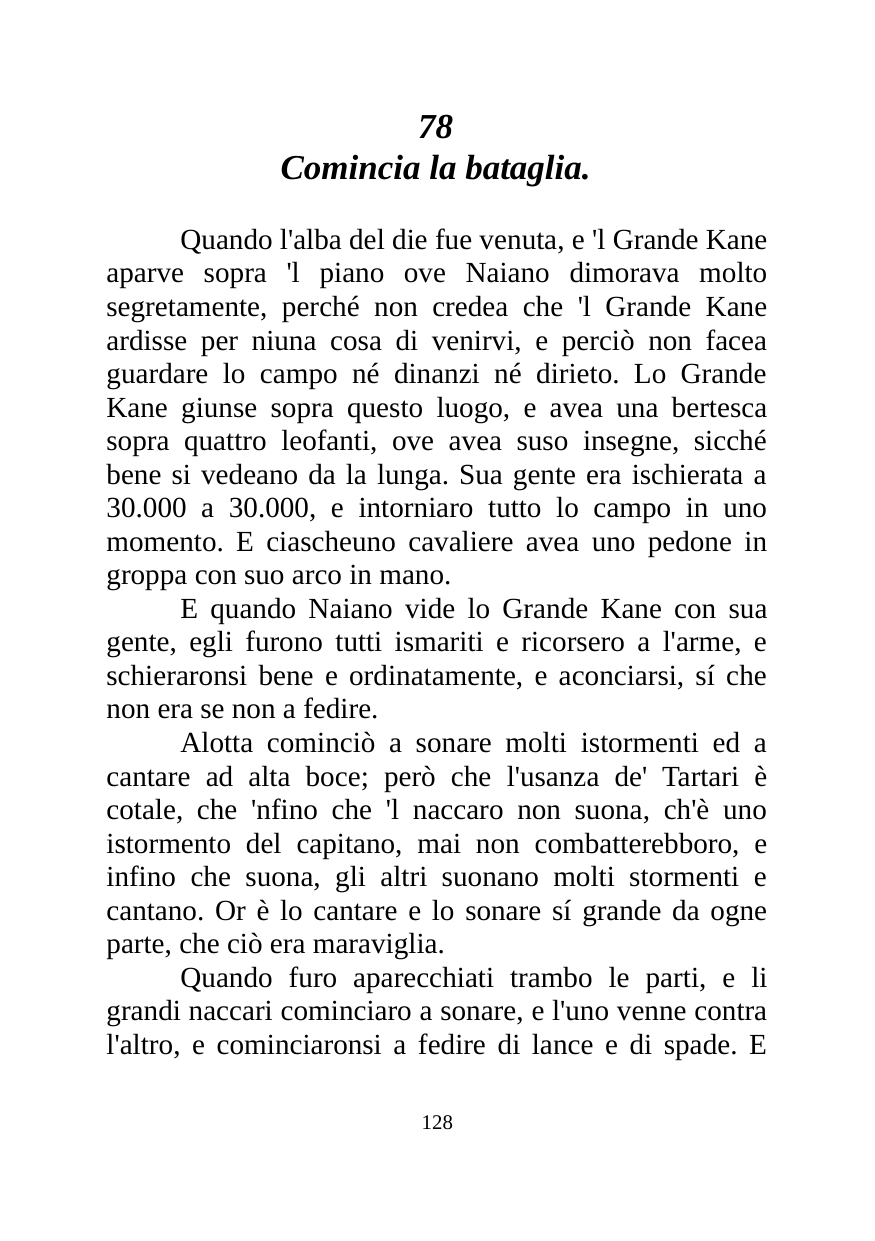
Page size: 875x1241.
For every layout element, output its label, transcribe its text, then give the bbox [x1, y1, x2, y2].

text Quando l'alba del die fue venuta, e 'l Grande Kane aparve sopra 'l piano ove Naiano dimorava molto segretamente, perché non credea che 'l Grande Kane ardisse per niuna cosa di venirvi, e perciò non facea guardare lo campo né dinanzi né dirieto. Lo Grande Kane giunse sopra questo luogo, e avea una bertesca sopra quattro leofanti, ove avea suso insegne, sicché bene si vedeano da la lunga. Sua gente era ischierata a 30.000 a 30.000, e intorniaro tutto lo campo in uno momento. E ciascheuno cavaliere avea uno pedone in groppa con suo arco in mano. [106, 222, 768, 591]
subtitle 78 Comincia la bataglia. [106, 106, 768, 187]
text E quando Naiano vide lo Grande Kane con sua gente, egli furono tutti ismariti e ricorsero a l'arme, e schieraronsi bene e ordinatamente, e aconciarsi, sí che non era se non a fedire. [106, 591, 768, 725]
text Quando furo aparecchiati trambo le parti, e li grandi naccari cominciaro a sonare, e l'uno venne contra l'altro, e cominciaronsi a fedire di lance e di spade. E [106, 960, 768, 1061]
text Alotta cominciò a sonare molti istormenti ed a cantare ad alta boce; però che l'usanza de' Tartari è cotale, che 'nfino che 'l naccaro non suona, ch'è uno istormento del capitano, mai non combatterebboro, e infino che suona, gli altri suonano molti stormenti e cantano. Or è lo cantare e lo sonare sí grande da ogne parte, che ciò era maraviglia. [106, 725, 768, 960]
